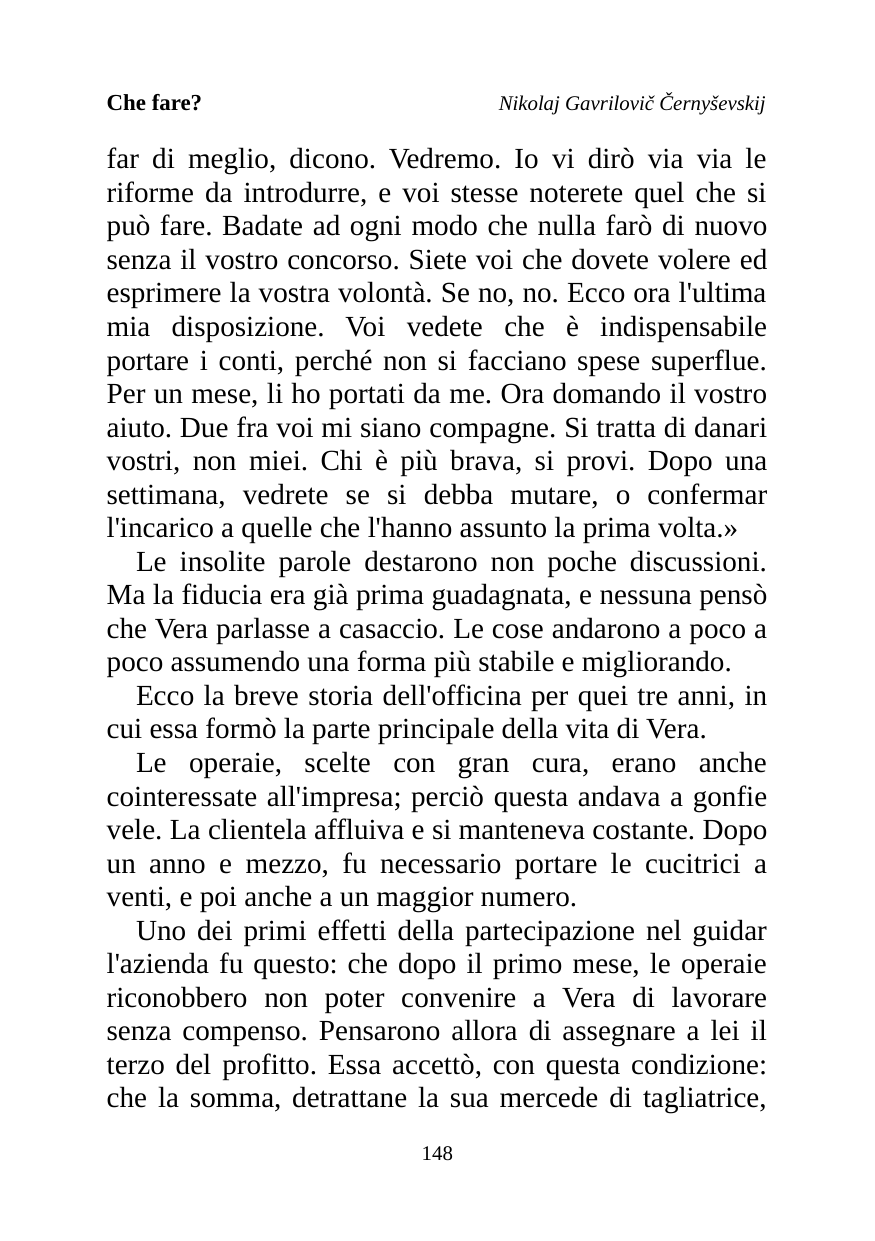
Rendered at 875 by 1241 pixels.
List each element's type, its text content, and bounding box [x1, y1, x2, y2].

text Le operaie, scelte con gran cura, erano anche cointeressate all'impresa; perciò questa andava a gonfie vele. La clientela affluiva e si manteneva costante. Dopo un anno e mezzo, fu necessario portare le cucitrici a venti, e poi anche a un maggior numero. [106, 745, 768, 913]
text Uno dei primi effetti della partecipazione nel guidar l'azienda fu questo: che dopo il primo mese, le operaie riconobbero non poter convenire a Vera di lavorare senza compenso. Pensarono allora di assegnare a lei il terzo del profitto. Essa accettò, con questa condizione: che la somma, detrattane la sua mercede di tagliatrice, [106, 913, 768, 1114]
text Le insolite parole destarono non poche discussioni. Ma la fiducia era già prima guadagnata, e nessuna pensò che Vera parlasse a casaccio. Le cose andarono a poco a poco assumendo una forma più stabile e migliorando. [106, 544, 768, 678]
text Ecco la breve storia dell'officina per quei tre anni, in cui essa formò la parte principale della vita di Vera. [106, 678, 768, 745]
text far di meglio, dicono. Vedremo. Io vi dirò via via le riforme da introdurre, e voi stesse noterete quel che si può fare. Badate ad ogni modo che nulla farò di nuovo senza il vostro concorso. Siete voi che dovete volere ed esprimere la vostra volontà. Se no, no. Ecco ora l'ultima mia disposizione. Voi vedete che è indispensabile portare i conti, perché non si facciano spese superflue. Per un mese, li ho portati da me. Ora domando il vostro aiuto. Due fra voi mi siano compagne. Si tratta di danari vostri, non miei. Chi è più brava, si provi. Dopo una settimana, vedrete se si debba mutare, o confermar l'incarico a quelle che l'hanno assunto la prima volta.» [106, 141, 768, 544]
